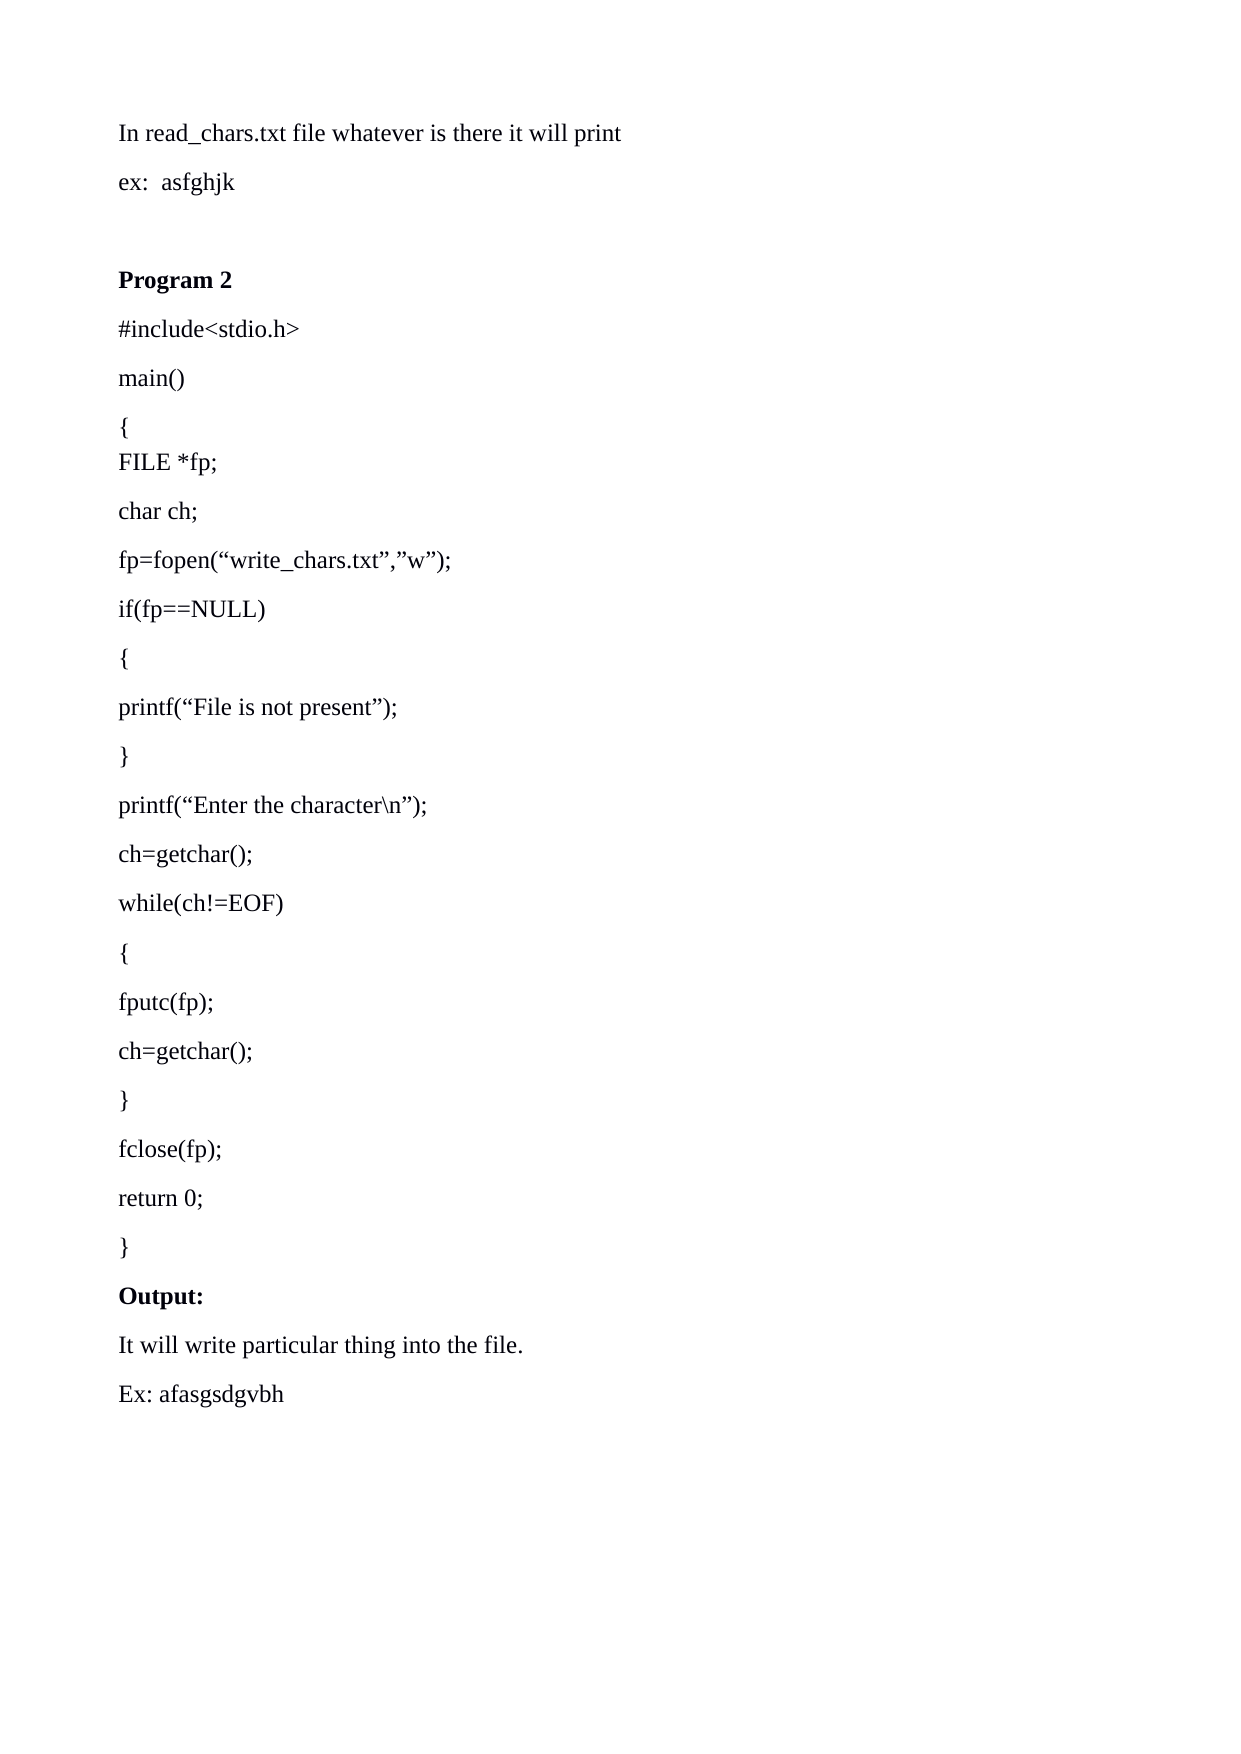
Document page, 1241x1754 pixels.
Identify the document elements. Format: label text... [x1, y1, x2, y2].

text fclose(fp); [118, 1134, 1122, 1163]
text In read_chars.txt file whatever is there it will print [118, 118, 1122, 147]
text { [118, 643, 1122, 672]
text Program 2 [118, 265, 1122, 294]
text ch=getchar(); [118, 1036, 1122, 1064]
text { [118, 938, 1122, 966]
text Ex: afasgsdgvbh [118, 1379, 1122, 1408]
text printf(“File is not present”); [118, 692, 1122, 721]
text return 0; [118, 1183, 1122, 1212]
text It will write particular thing into the file. [118, 1330, 1122, 1359]
text ch=getchar(); [118, 839, 1122, 868]
text Output: [118, 1281, 1122, 1310]
text } [118, 1232, 1122, 1261]
text char ch; [118, 496, 1122, 525]
text printf(“Enter the character\n”); [118, 790, 1122, 819]
text while(ch!=EOF) [118, 888, 1122, 917]
text fputc(fp); [118, 987, 1122, 1015]
text ex: asfghjk [118, 167, 1122, 196]
text if(fp==NULL) [118, 594, 1122, 623]
text main() [118, 363, 1122, 392]
text } [118, 741, 1122, 770]
text #include<stdio.h> [118, 314, 1122, 343]
text { FILE *fp; [118, 412, 1122, 476]
text fp=fopen(“write_chars.txt”,”w”); [118, 545, 1122, 574]
text } [118, 1085, 1122, 1113]
